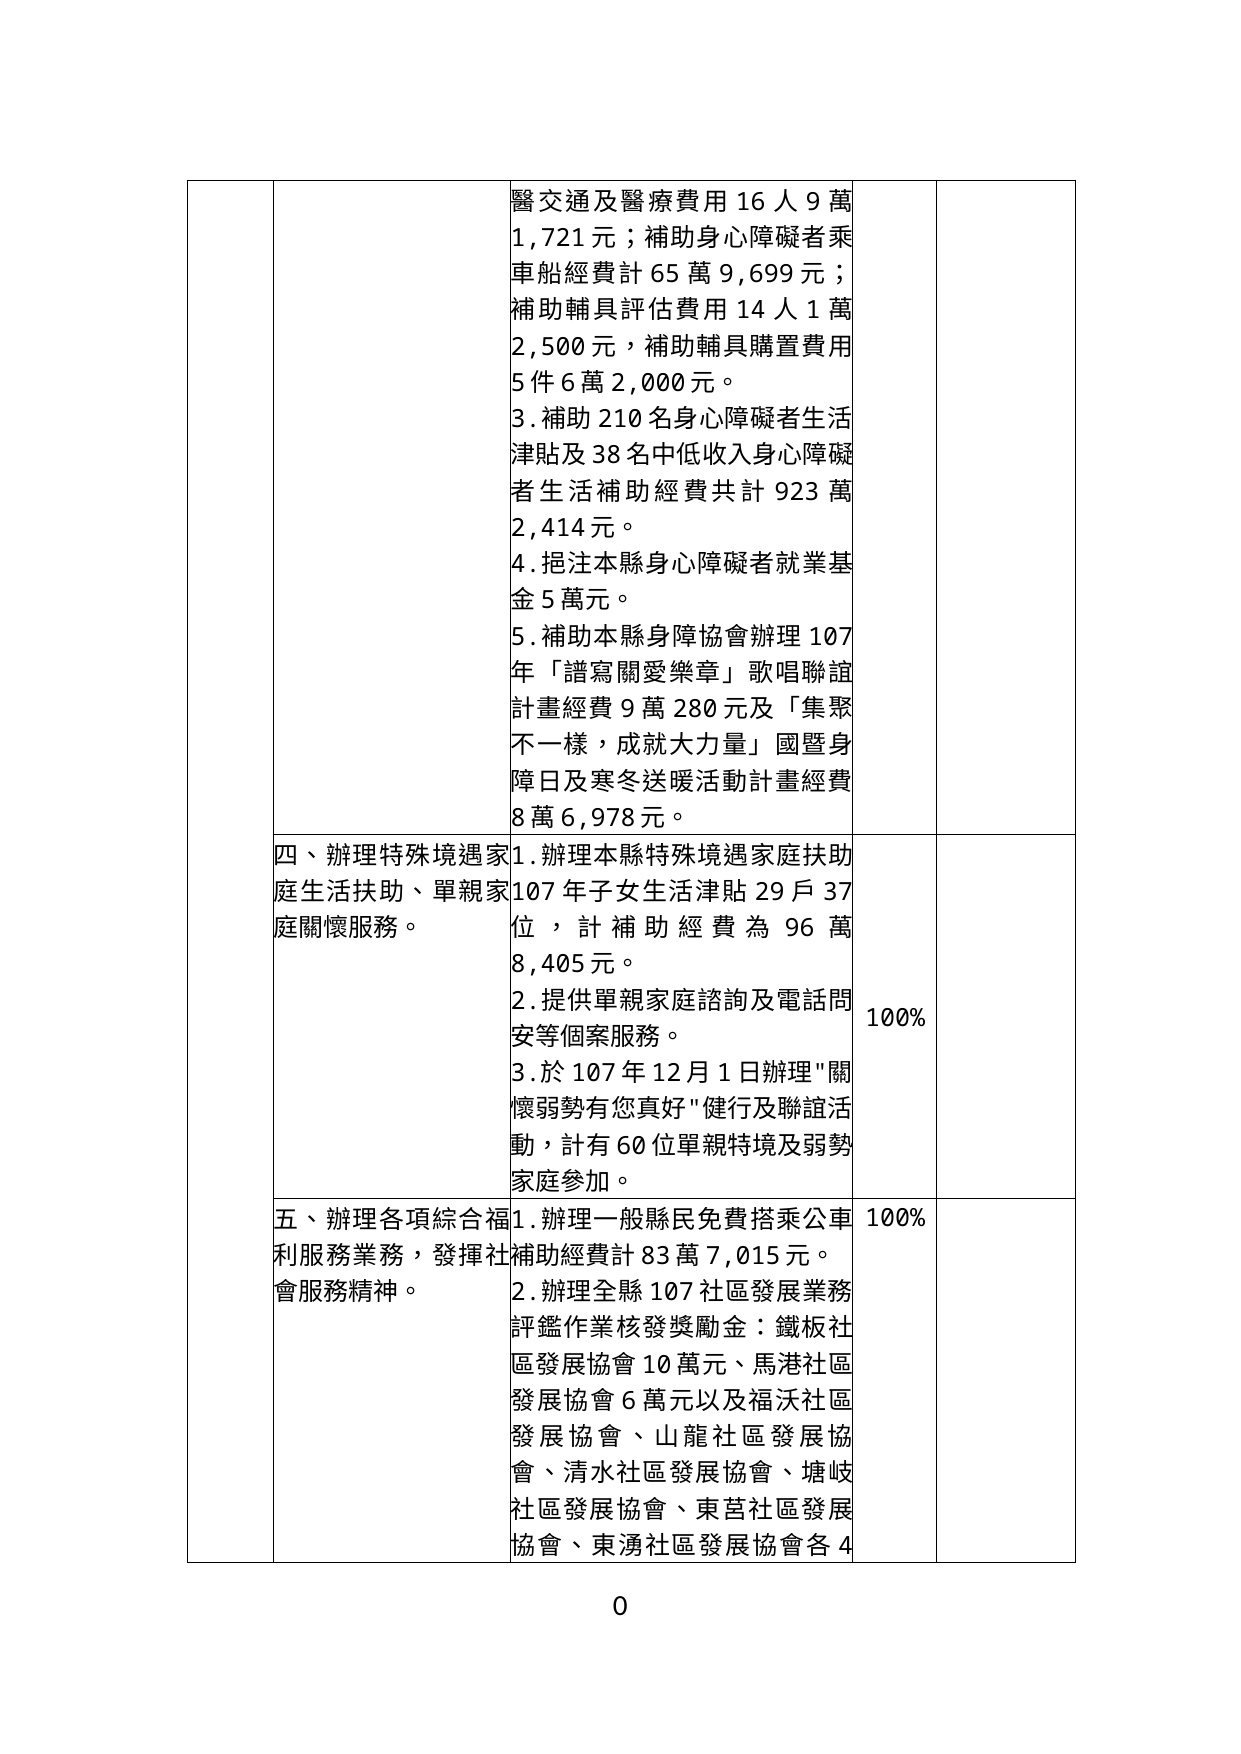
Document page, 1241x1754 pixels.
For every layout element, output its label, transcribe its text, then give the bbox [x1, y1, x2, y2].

table_cell 100% [853, 835, 936, 1198]
table_cell 1.辦理本縣特殊境遇家庭扶助107年子女生活津貼29戶37位，計補助經費為96萬8,405元。 2.提供單親家庭諮詢及電話問安等個案服務。 3.於107年12月1日辦理"關懷弱勢有您真好"健行及聯誼活動，計有60位單親特境及弱勢家庭參加。 [511, 835, 852, 1198]
table_cell [937, 1199, 1075, 1562]
table_cell 五、辦理各項綜合福利服務業務，發揮社會服務精神。 [274, 1199, 510, 1562]
table_cell 100% [853, 1199, 936, 1562]
table_cell [937, 835, 1075, 1198]
table_cell 1.辦理一般縣民免費搭乘公車補助經費計83萬7,015元。 2.辦理全縣107社區發展業務評鑑作業核發獎勵金：鐵板社區發展協會10萬元、馬港社區發展協會6萬元以及福沃社區發展協會、山龍社區發展協會、清水社區發展協會、塘岐社區發展協會、東莒社區發展協會、東湧社區發展協會各4 [511, 1199, 852, 1562]
table_cell 醫交通及醫療費用16人9萬1,721元；補助身心障礙者乘車船經費計65萬9,699元；補助輔具評估費用14人1萬2,500元，補助輔具購置費用5件6萬2,000元。 3.補助210名身心障礙者生活津貼及38名中低收入身心障礙者生活補助經費共計923萬2,414元。 4.挹注本縣身心障礙者就業基金5萬元。 5.補助本縣身障協會辦理107年「譜寫關愛樂章」歌唱聯誼計畫經費9萬280元及「集聚不一樣，成就大力量」國暨身障日及寒冬送暖活動計畫經費8萬6,978元。 [511, 181, 852, 833]
table_cell [853, 181, 936, 833]
table_cell 四、辦理特殊境遇家庭生活扶助、單親家庭關懷服務。 [274, 835, 510, 1198]
table_cell [937, 181, 1075, 833]
table_cell [274, 181, 510, 833]
